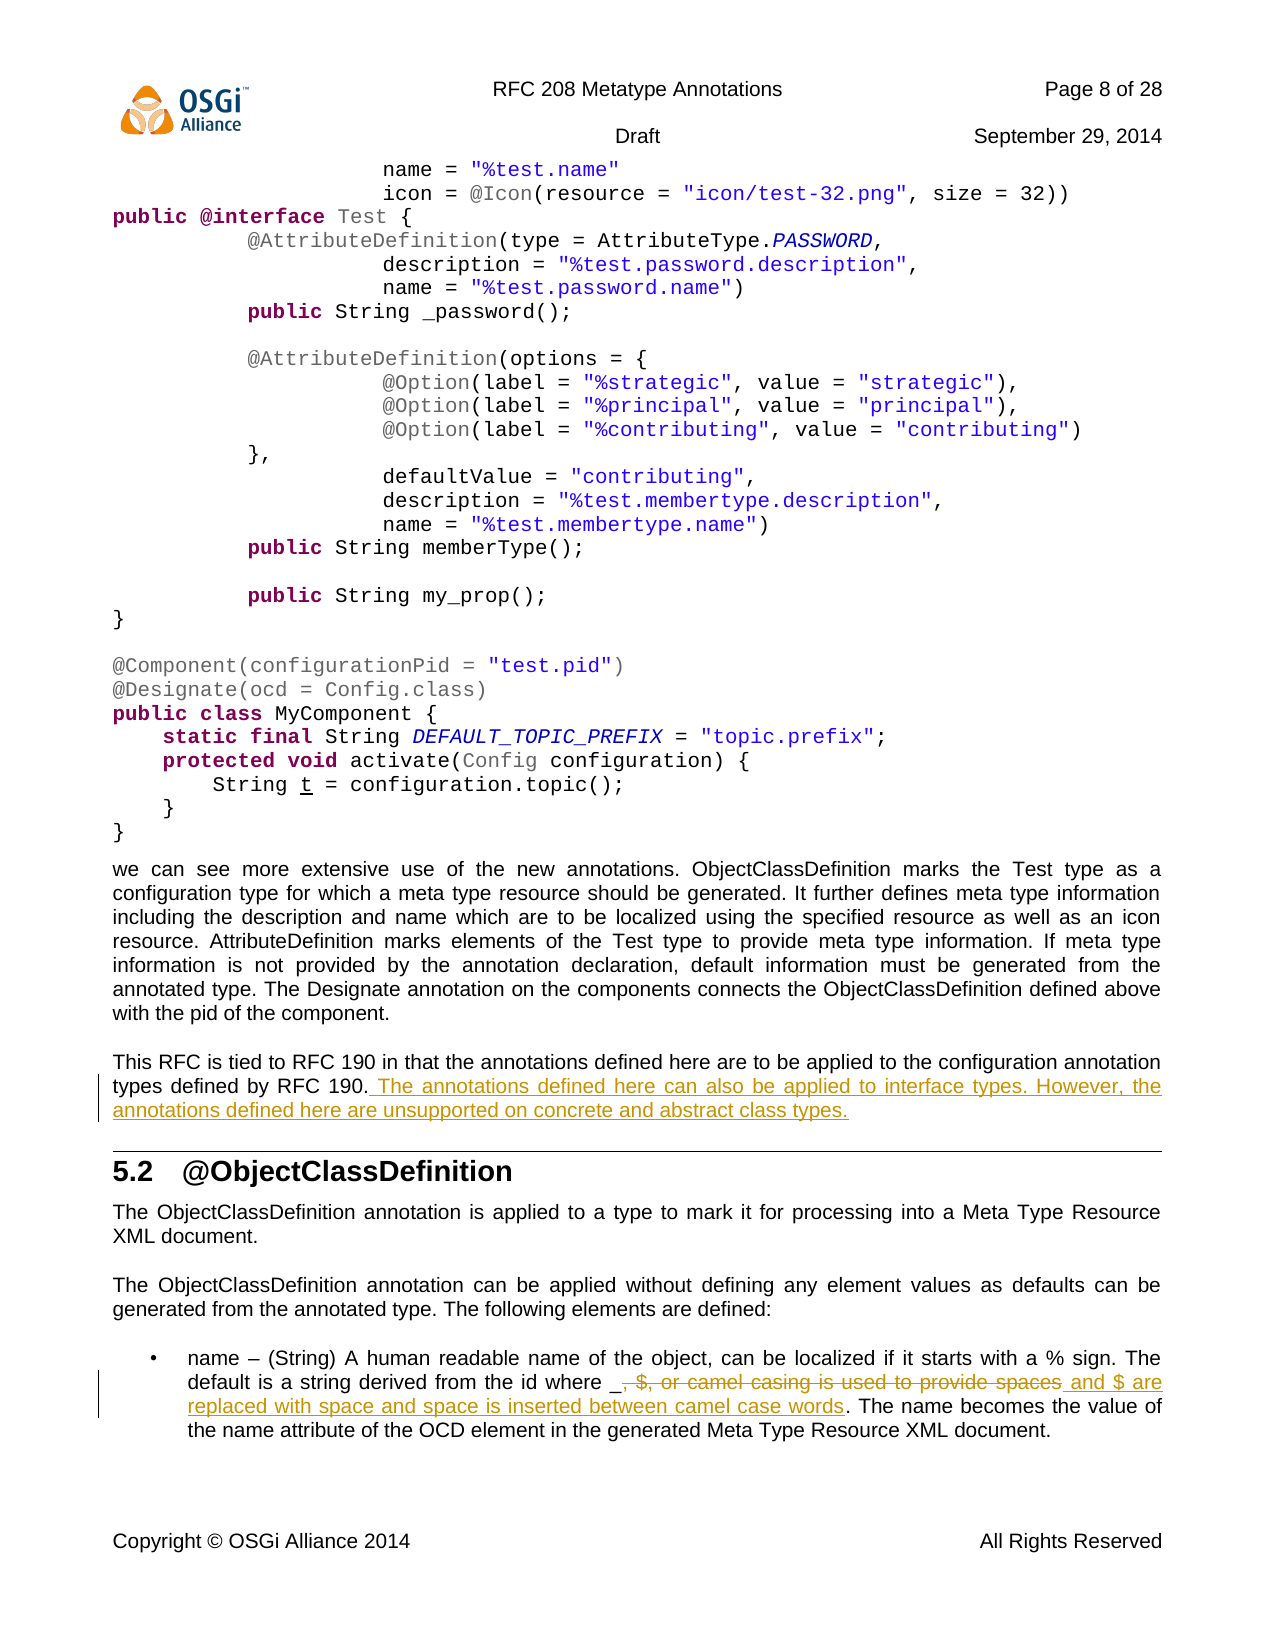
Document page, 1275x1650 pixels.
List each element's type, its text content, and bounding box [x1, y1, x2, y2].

text defaultValue = "contributing", [112, 466, 1162, 490]
text description = "%test.password.description", [112, 253, 1162, 277]
subtitle @ObjectClassDefinition [112, 1152, 1162, 1188]
text public String my_prop(); [112, 584, 1162, 608]
text @Option(label = "%principal", value = "principal"), [112, 395, 1162, 419]
text @AttributeDefinition(options = { [112, 348, 1162, 372]
picture [113, 78, 257, 142]
text @Component(configurationPid = "test.pid") [112, 656, 1162, 679]
text } [112, 608, 1162, 632]
text name = "%test.membertype.name") [112, 514, 1162, 537]
text name = "%test.name" [112, 159, 1162, 183]
text @Designate(ocd = Config.class) [112, 679, 1162, 703]
text protected void activate(Config configuration) { [112, 750, 1162, 774]
text @Option(label = "%contributing", value = "contributing") [112, 419, 1162, 443]
text static final String DEFAULT_TOPIC_PREFIX = "topic.prefix"; [112, 726, 1162, 750]
text icon = @Icon(resource = "icon/test-32.png", size = 32)) [112, 183, 1162, 206]
text public class MyComponent { [112, 703, 1162, 726]
text String t = configuration.topic(); [112, 774, 1162, 797]
text The ObjectClassDefinition annotation is applied to a type to mark it for processing into a Meta Type Resource XML document. [112, 1200, 1162, 1248]
text } [112, 821, 1162, 845]
text @AttributeDefinition(type = AttributeType.PASSWORD, [112, 230, 1162, 253]
text } [112, 797, 1162, 821]
text }, [112, 443, 1162, 466]
list name – (String) A human readable name of the object, can be localized if it starts with a % sign. The default is a string derived from the id where _ and $ are replaced with space and space is inserted between camel case words. The name becomes the value of the name attribute of the OCD element in the generated Meta Type Resource XML document. [150, 1346, 1162, 1442]
text public String _password(); [112, 301, 1162, 324]
text name = "%test.password.name") [112, 277, 1162, 301]
text public String memberType(); [112, 537, 1162, 561]
text This RFC is tied to RFC 190 in that the annotations defined here are to be applied to the configuration annotation types defined by RFC 190. The annotations defined here can also be applied to interface types. However, the annotations defined here are unsupported on concrete and abstract class types. [112, 1050, 1162, 1122]
text public @interface Test { [112, 206, 1162, 230]
text The ObjectClassDefinition annotation can be applied without defining any element values as defaults can be generated from the annotated type. The following elements are defined: [112, 1273, 1162, 1321]
text @Option(label = "%strategic", value = "strategic"), [112, 372, 1162, 395]
text description = "%test.membertype.description", [112, 490, 1162, 514]
text we can see more extensive use of the new annotations. ObjectClassDefinition marks the Test type as a configuration type for which a meta type resource should be generated. It further defines meta type information including the description and name which are to be localized using the specified resource as well as an icon resource. AttributeDefinition marks elements of the Test type to provide meta type information. If meta type information is not provided by the annotation declaration, default information must be generated from the annotated type. The Designate annotation on the components connects the ObjectClassDefinition defined above with the pid of the component. [112, 857, 1162, 1025]
